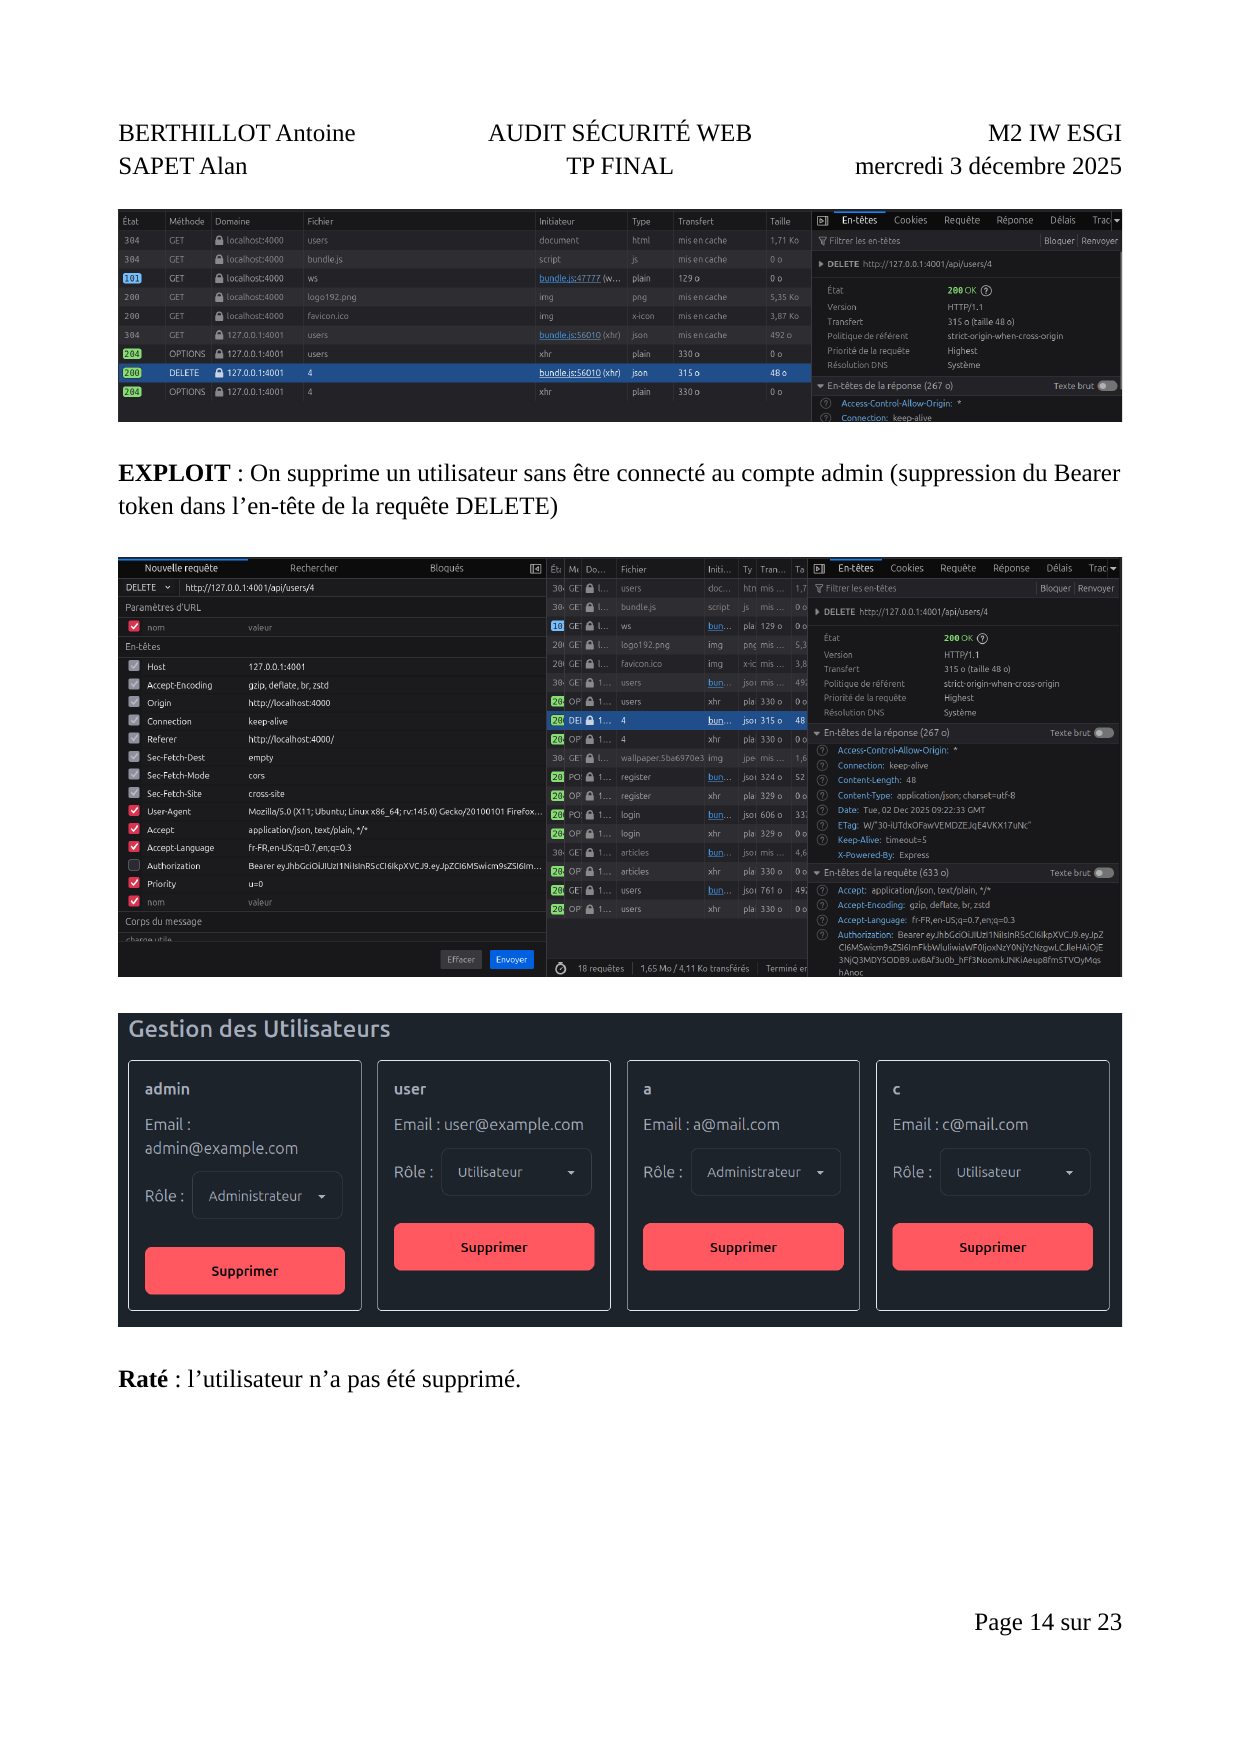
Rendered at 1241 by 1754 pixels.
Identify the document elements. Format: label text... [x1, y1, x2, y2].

picture [118, 1013, 1123, 1327]
text EXPLOIT : On supprime un utilisateur sans être connecté au compte admin (suppression du Bearer token dans l’en-tête de la requête DELETE) [118, 458, 1122, 520]
picture [118, 557, 1123, 977]
text Raté : l’utilisateur n’a pas été supprimé. [118, 1364, 1122, 1393]
picture [118, 209, 1123, 422]
